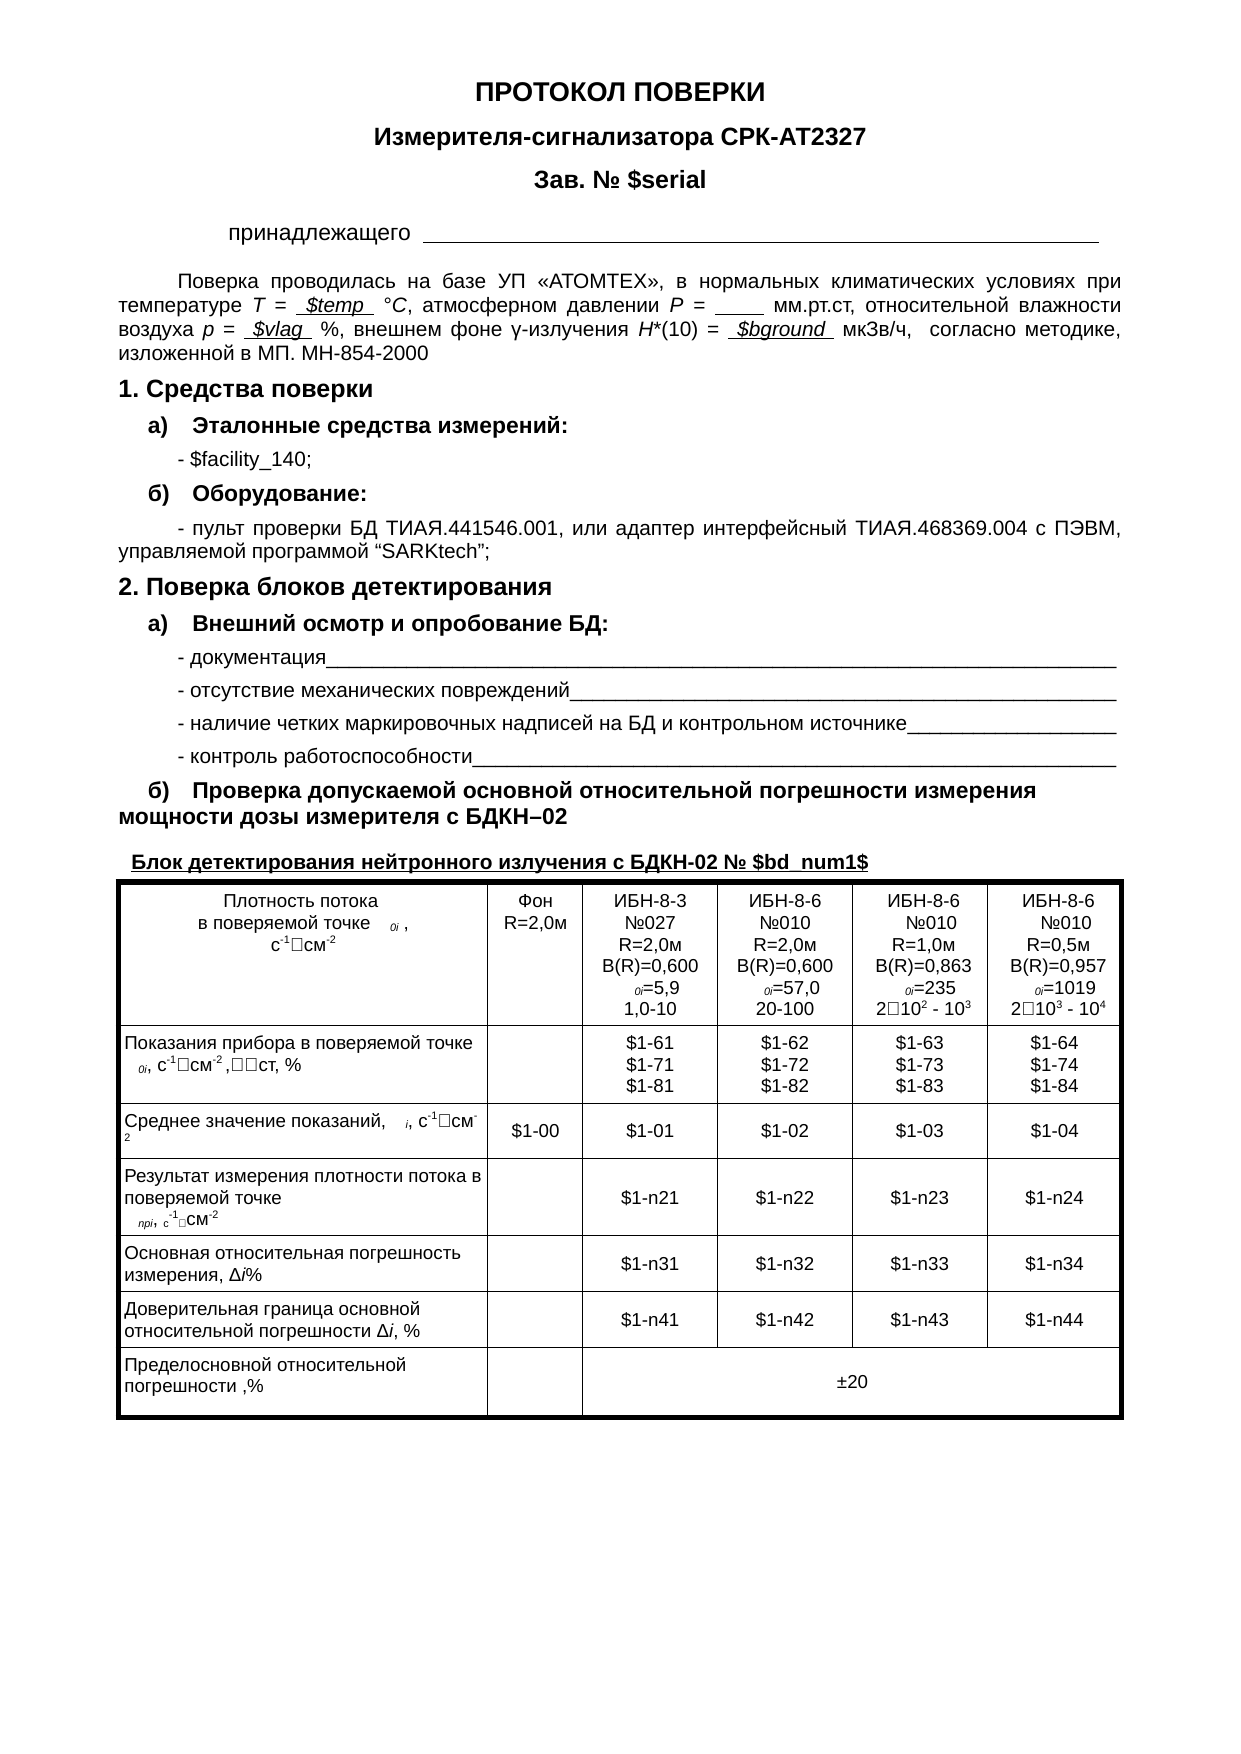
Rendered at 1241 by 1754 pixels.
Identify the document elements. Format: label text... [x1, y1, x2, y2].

table_cell $1-n24 [988, 1159, 1119, 1235]
table_cell $1-n44 [988, 1292, 1119, 1347]
text ПРОТОКОЛ ПОВЕРКИ [118, 76, 1122, 108]
table_cell $1-n32 [718, 1236, 852, 1291]
table_cell $1-n31 [583, 1236, 717, 1291]
text - документация [118, 645, 1122, 669]
text - пульт проверки БД ТИАЯ.441546.001, или адаптер интерфейсный ТИАЯ.468369.004 с ПЭВМ, управляемой программой “SARKtech”; [118, 515, 1122, 563]
table_cell [488, 1348, 582, 1415]
table_cell $1-62 $1-72 $1-82 [718, 1026, 852, 1103]
table_cell Основная относительная погрешность измерения, Δi% [121, 1236, 487, 1291]
table_cell [488, 1159, 582, 1235]
table_cell $1-n42 [718, 1292, 852, 1347]
table_cell ИБН-8-3 №027 R=2,0м B(R)=0,600 0i=5,9 1,0-10 [583, 885, 717, 1025]
text а) Внешний осмотр и опробование БД: [118, 610, 1122, 636]
table_cell $1-n23 [853, 1159, 987, 1235]
table_cell $1-n33 [853, 1236, 987, 1291]
table_cell [488, 1292, 582, 1347]
text 1. Средства поверки [118, 374, 1122, 403]
table_cell ИБН-8-6 №010 R=2,0м B(R)=0,600 0i=57,0 20-100 [718, 885, 852, 1025]
text - $facility_140; [118, 447, 1122, 471]
text Поверка проводилась на базе УП «АТОМТЕХ», в нормальных климатических условиях при температуре Т = $temp °С, атмосферном давлении Р = мм.рт.ст, относительной влажности воздуха р = $vlag %, внешнем фоне γ-излучения H*(10) = $bground мкЗв/ч, согласно методике, изложенной в МП. МН-854-2000 [118, 269, 1122, 365]
table_cell Показания прибора в поверяемой точке 0i, с-1см-2 ,ст, % [121, 1026, 487, 1103]
table_cell Среднее значение показаний, i, с-1см-2 [121, 1104, 487, 1158]
table_cell $1-n34 [988, 1236, 1119, 1291]
table_cell $1-01 [583, 1104, 717, 1158]
table_cell $1-02 [718, 1104, 852, 1158]
table_cell ИБН-8-6 №010 R=0,5м B(R)=0,957 0i=1019 2103 - 104 [988, 885, 1119, 1025]
table_cell ±20 [583, 1348, 1119, 1415]
table_cell Фон R=2,0м [488, 885, 582, 1025]
text б) Проверка допускаемой основной относительной погрешности измерения мощности дозы измерителя с БДКН–02 [118, 777, 1122, 829]
table_cell $1-n22 [718, 1159, 852, 1235]
table_cell $1-61 $1-71 $1-81 [583, 1026, 717, 1103]
table_cell $1-04 [988, 1104, 1119, 1158]
text - контроль работоспособности [118, 744, 1122, 768]
table_cell [488, 1026, 582, 1103]
table_cell $1-n43 [853, 1292, 987, 1347]
text б) Оборудование: [118, 480, 1122, 506]
table_header Блок детектирования нейтронного излучения с БДКН-02 № $bd_num1$ [118, 844, 1122, 879]
text а) Эталонные средства измерений: [118, 412, 1122, 438]
table_cell $1-03 [853, 1104, 987, 1158]
text Измерителя-сигнализатора СРК-АТ2327 [118, 122, 1122, 151]
text - отсутствие механических повреждений [118, 678, 1122, 702]
table_cell $1-n41 [583, 1292, 717, 1347]
table_cell ИБН-8-6 №010 R=1,0м B(R)=0,863 0i=235 2102 - 103 [853, 885, 987, 1025]
table_cell $1-63 $1-73 $1-83 [853, 1026, 987, 1103]
text - наличие четких маркировочных надписей на БД и контрольном источнике [118, 711, 1122, 735]
table_cell Пределосновной относительной погрешности ,% [121, 1348, 487, 1415]
table_cell $1-n21 [583, 1159, 717, 1235]
table_cell Доверительная граница основной относительной погрешности Δi, % [121, 1292, 487, 1347]
text 2. Поверка блоков детектирования [118, 572, 1122, 601]
table_cell $1-64 $1-74 $1-84 [988, 1026, 1119, 1103]
table_cell [488, 1236, 582, 1291]
table_cell $1-00 [488, 1104, 582, 1158]
text Зав. № $serial [118, 165, 1122, 194]
text Измерипринадлежащего . . [118, 217, 1122, 246]
table_cell Результат измерения плотности потока в поверяемой точке npi, с-1см-2 [121, 1159, 487, 1235]
table_cell Плотность потока в поверяемой точке 0i , с-1см-2 [121, 885, 487, 1025]
